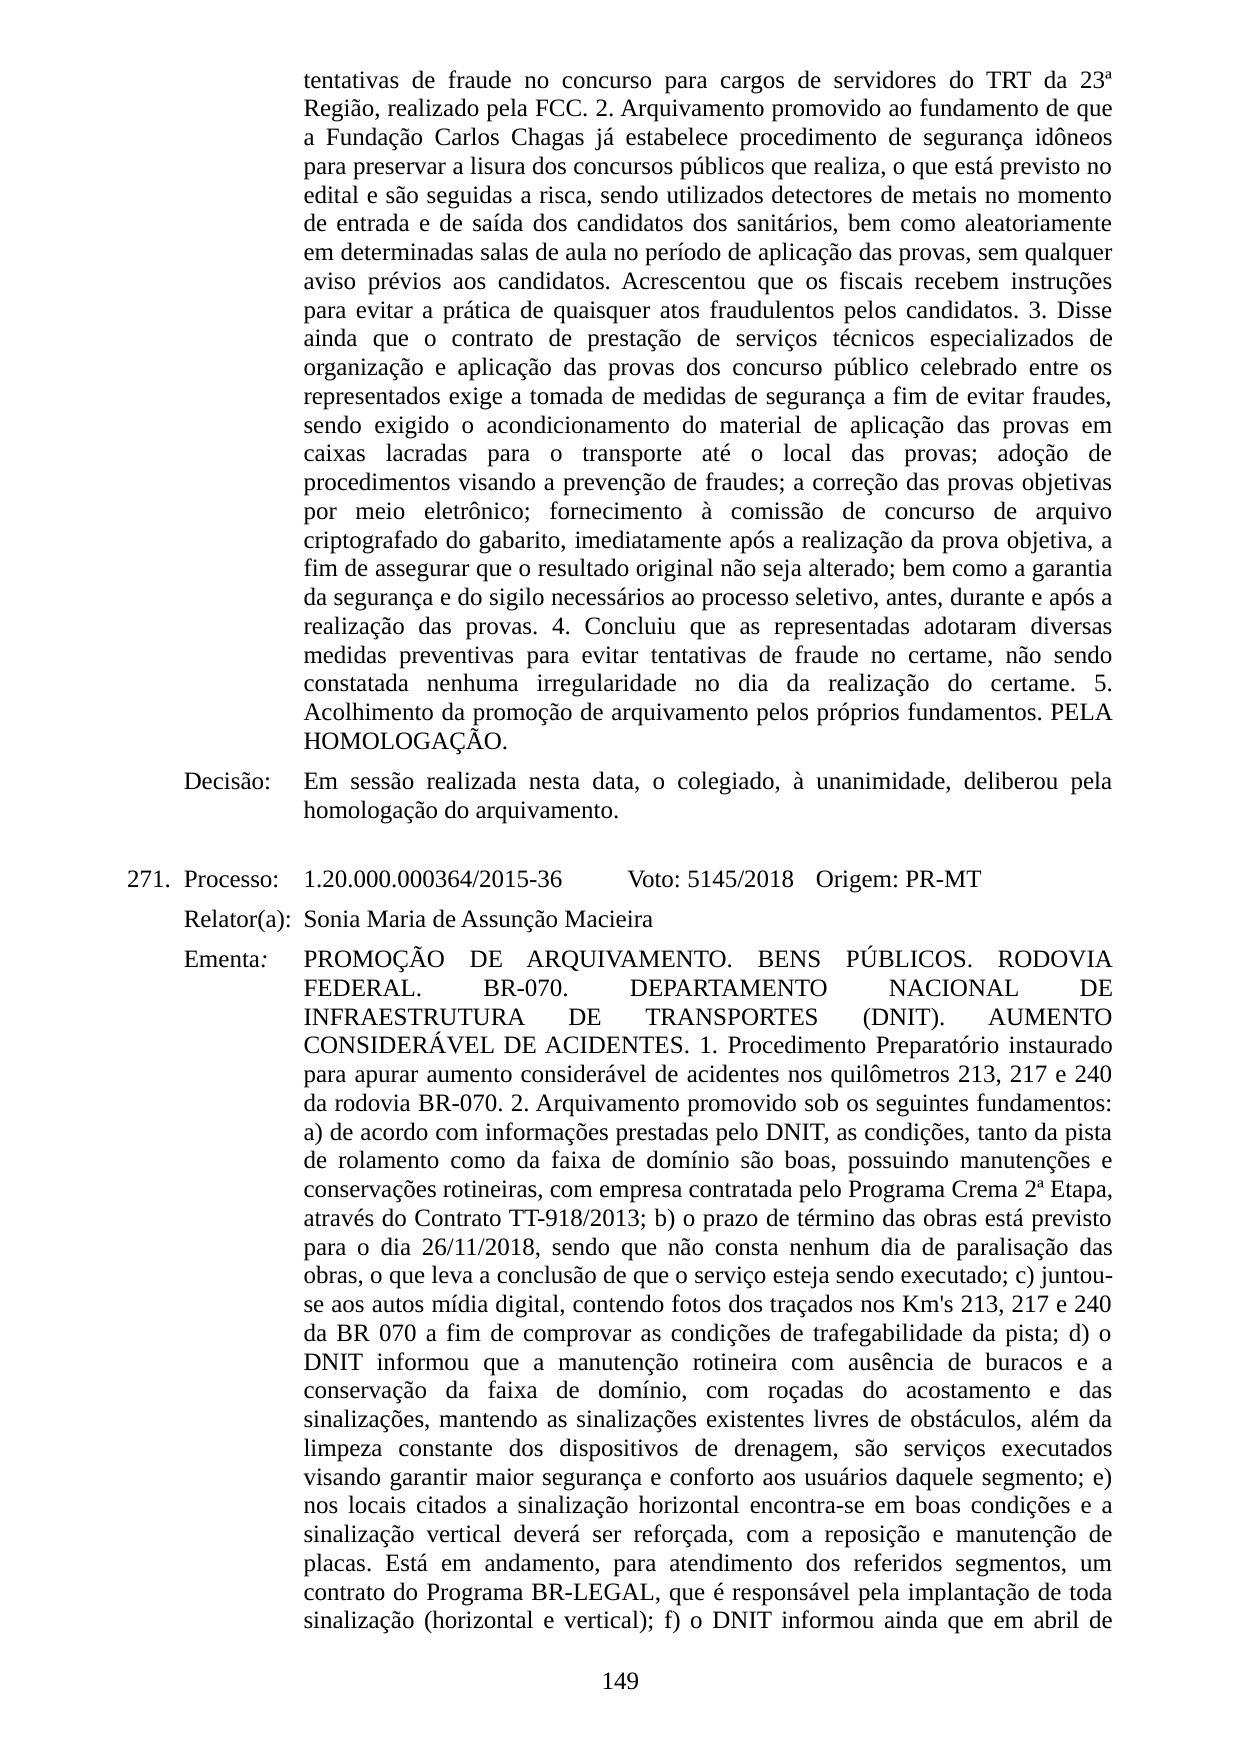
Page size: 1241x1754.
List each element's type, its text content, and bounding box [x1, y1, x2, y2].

table_cell Decisão: [178, 761, 298, 829]
table_cell [178, 59, 298, 761]
table_header 271. [121, 858, 178, 898]
table_cell Em sessão realizada nesta data, o colegiado, à unanimidade, deliberou pela homologação do arquivamento. [298, 761, 1119, 829]
table_header Processo: [178, 858, 298, 898]
table_cell Ementa: [178, 939, 298, 1640]
table_cell Relator(a): [178, 899, 298, 939]
table_header 1.20.000.000364/2015-36 [298, 858, 621, 898]
table_cell [121, 939, 178, 1640]
table_header Voto: 5145/2018 [621, 858, 810, 898]
table_header Origem: PR-MT [810, 858, 1119, 898]
table_cell Sonia Maria de Assunção Macieira [298, 899, 1119, 939]
table_cell tentativas de fraude no concurso para cargos de servidores do TRT da 23ª Região, realizado pela FCC. 2. Arquivamento promovido ao fundamento de que a Fundação Carlos Chagas já estabelece procedimento de segurança idôneos para preservar a lisura dos concursos públicos que realiza, o que está previsto no edital e são seguidas a risca, sendo utilizados detectores de metais no momento de entrada e de saída dos candidatos dos sanitários, bem como aleatoriamente em determinadas salas de aula no período de aplicação das provas, sem qualquer aviso prévios aos candidatos. Acrescentou que os fiscais recebem instruções para evitar a prática de quaisquer atos fraudulentos pelos candidatos. 3. Disse ainda que o contrato de prestação de serviços técnicos especializados de organização e aplicação das provas dos concurso público celebrado entre os representados exige a tomada de medidas de segurança a fim de evitar fraudes, sendo exigido o acondicionamento do material de aplicação das provas em caixas lacradas para o transporte até o local das provas; adoção de procedimentos visando a prevenção de fraudes; a correção das provas objetivas por meio eletrônico; fornecimento à comissão de concurso de arquivo criptografado do gabarito, imediatamente após a realização da prova objetiva, a fim de assegurar que o resultado original não seja alterado; bem como a garantia da segurança e do sigilo necessários ao processo seletivo, antes, durante e após a realização das provas. 4. Concluiu que as representadas adotaram diversas medidas preventivas para evitar tentativas de fraude no certame, não sendo constatada nenhuma irregularidade no dia da realização do certame. 5. Acolhimento da promoção de arquivamento pelos próprios fundamentos. PELA HOMOLOGAÇÃO. [298, 59, 1119, 761]
table_cell [121, 899, 178, 939]
table_cell PROMOÇÃO DE ARQUIVAMENTO. BENS PÚBLICOS. RODOVIA FEDERAL. BR-070. DEPARTAMENTO NACIONAL DE INFRAESTRUTURA DE TRANSPORTES (DNIT). AUMENTO CONSIDERÁVEL DE ACIDENTES. 1. Procedimento Preparatório instaurado para apurar aumento considerável de acidentes nos quilômetros 213, 217 e 240 da rodovia BR-070. 2. Arquivamento promovido sob os seguintes fundamentos: a) de acordo com informações prestadas pelo DNIT, as condições, tanto da pista de rolamento como da faixa de domínio são boas, possuindo manutenções e conservações rotineiras, com empresa contratada pelo Programa Crema 2ª Etapa, através do Contrato TT-918/2013; b) o prazo de término das obras está previsto para o dia 26/11/2018, sendo que não consta nenhum dia de paralisação das obras, o que leva a conclusão de que o serviço esteja sendo executado; c) juntou-se aos autos mídia digital, contendo fotos dos traçados nos Km's 213, 217 e 240 da BR 070 a fim de comprovar as condições de trafegabilidade da pista; d) o DNIT informou que a manutenção rotineira com ausência de buracos e a conservação da faixa de domínio, com roçadas do acostamento e das sinalizações, mantendo as sinalizações existentes livres de obstáculos, além da limpeza constante dos dispositivos de drenagem, são serviços executados visando garantir maior segurança e conforto aos usuários daquele segmento; e) nos locais citados a sinalização horizontal encontra-se em boas condições e a sinalização vertical deverá ser reforçada, com a reposição e manutenção de placas. Está em andamento, para atendimento dos referidos segmentos, um contrato do Programa BR-LEGAL, que é responsável pela implantação de toda sinalização (horizontal e vertical); f) o DNIT informou ainda que em abril de [298, 939, 1119, 1640]
table_cell [121, 59, 178, 761]
table_cell [121, 761, 178, 829]
